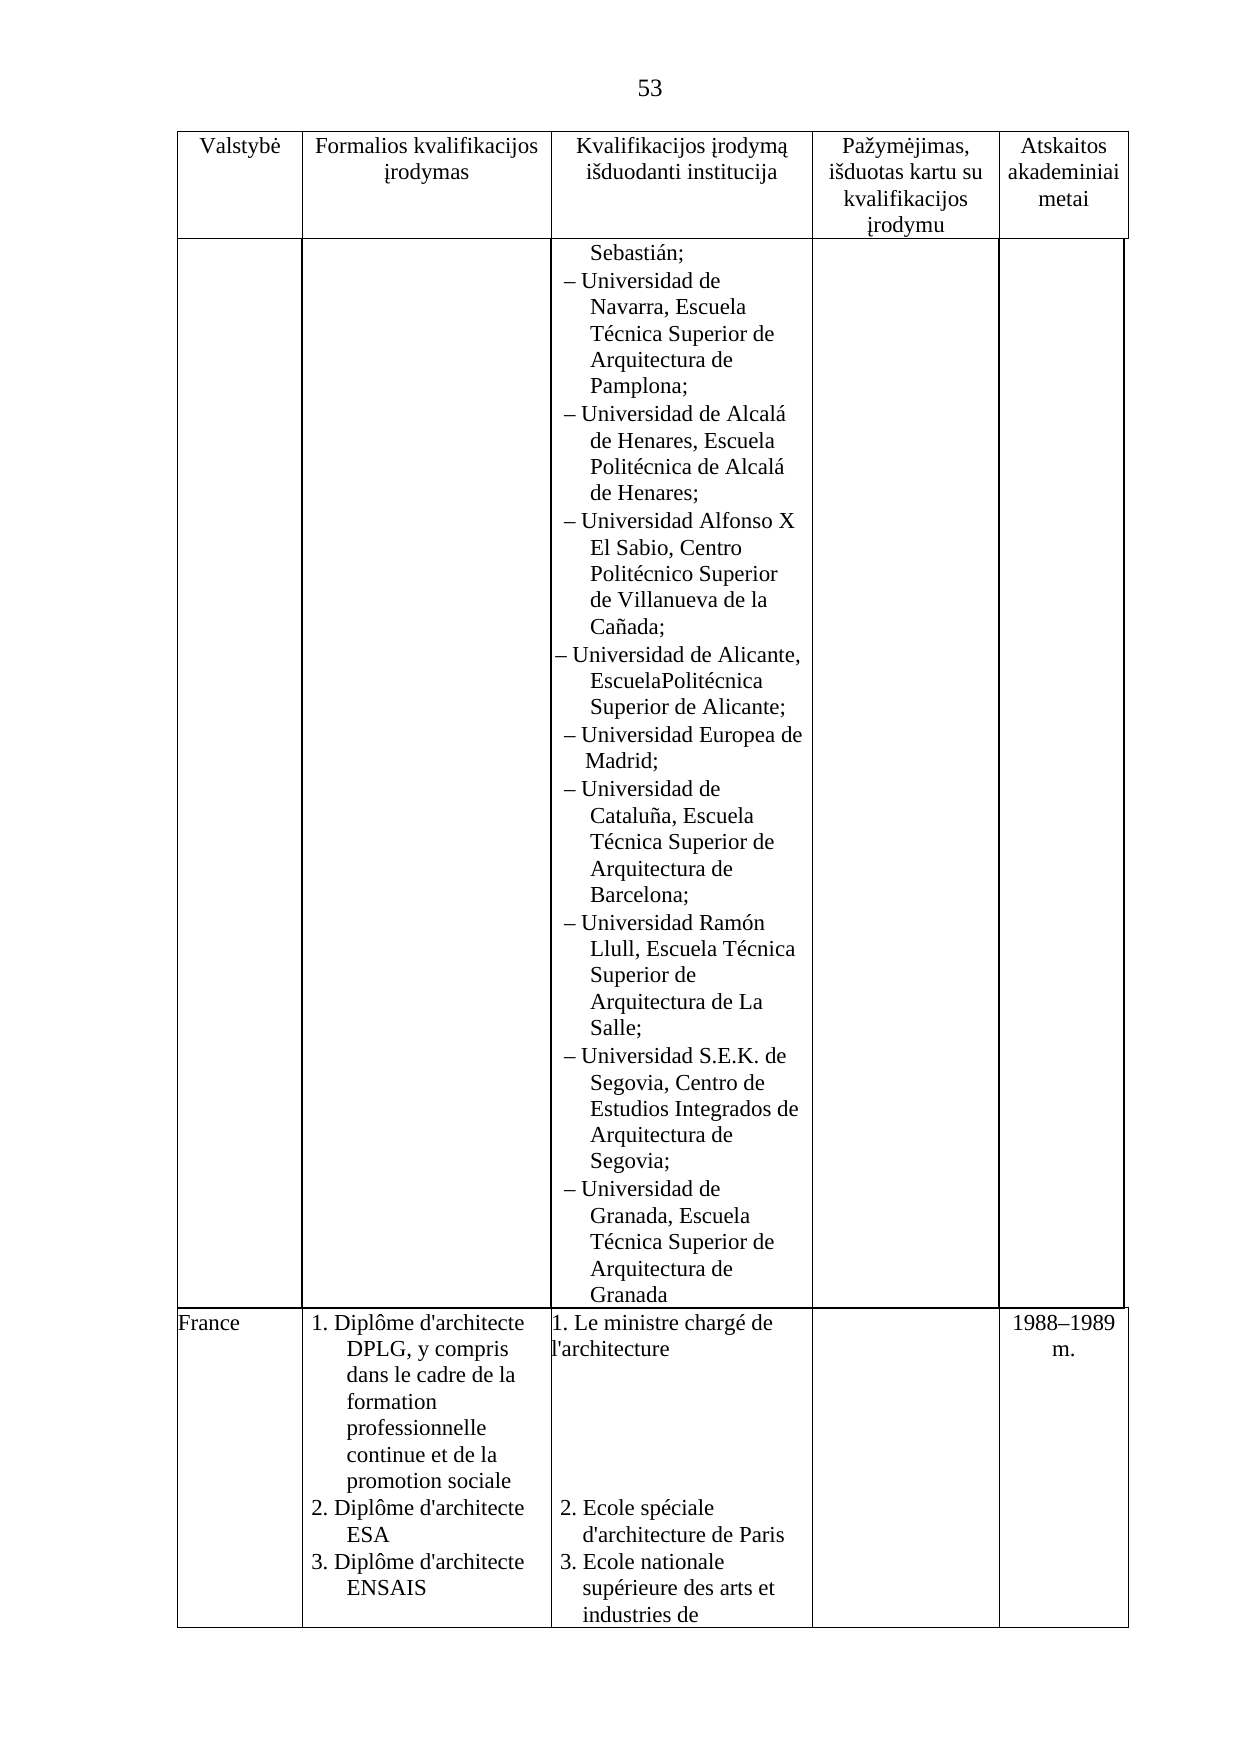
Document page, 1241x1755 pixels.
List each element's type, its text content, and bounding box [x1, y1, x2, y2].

table_cell – Universidad de Alcalá de Henares, Escuela Politécnica de Alcalá de Henares; [552, 399, 812, 506]
table_cell 2. Ecole spéciale d'architecture de Paris [552, 1493, 812, 1547]
table_cell [1000, 265, 1123, 399]
table_header Formalios kvalifikacijos įrodymas [303, 132, 551, 237]
table_cell France [178, 1309, 302, 1627]
table_cell [303, 239, 550, 506]
table_cell [813, 239, 998, 506]
table_cell 3. Ecole nationale supérieure des arts et industries de [552, 1547, 812, 1627]
table_cell [813, 1309, 999, 1627]
table_header Kvalifikacijos įrodymą išduodanti institucija [552, 132, 812, 237]
table_cell – Universidad de Alicante, EscuelaPolitécnica Superior de Alicante; [552, 639, 812, 720]
table_cell – Universidad Ramón Llull, Escuela Técnica Superior de Arquitectura de La Salle; [552, 907, 812, 1041]
table_cell 1. Le ministre chargé de l'architecture [552, 1309, 812, 1493]
table_cell – Universidad Alfonso X El Sabio, Centro Politécnico Superior de Villanueva de la Cañada; [552, 506, 812, 639]
table_header Valstybė [178, 132, 302, 237]
table_cell – Universidad S.E.K. de Segovia, Centro de Estudios Integrados de Arquitectura de Segovia; [552, 1041, 812, 1174]
table_cell [178, 239, 301, 506]
table_cell [813, 506, 998, 1307]
table_cell 2. Diplôme d'architecte ESA [303, 1493, 551, 1547]
table_cell Sebastián; [552, 239, 812, 265]
table_cell – Universidad de Granada, Escuela Técnica Superior de Arquitectura de Granada [552, 1174, 812, 1307]
table_cell – Universidad de Cataluña, Escuela Técnica Superior de Arquitectura de Barcelona; [552, 774, 812, 907]
table_cell 1988–1989 m. [1000, 1308, 1128, 1627]
table_cell 3. Diplôme d'architecte ENSAIS [303, 1547, 551, 1627]
table_header Pažymėjimas, išduotas kartu su kvalifikacijos įrodymu [813, 132, 999, 237]
table_cell – Universidad Europea de Madrid; [552, 720, 812, 774]
table_header Atskaitos akademiniai metai [1000, 132, 1128, 237]
table_cell [1000, 399, 1123, 1307]
table_cell [178, 506, 301, 1307]
table_cell [303, 506, 550, 1307]
table_cell [1000, 239, 1123, 265]
table_cell – Universidad de Navarra, Escuela Técnica Superior de Arquitectura de Pamplona; [552, 265, 812, 399]
table_cell 1. Diplôme d'architecte DPLG, y compris dans le cadre de la formation professionnelle continue et de la promotion sociale [303, 1309, 551, 1493]
